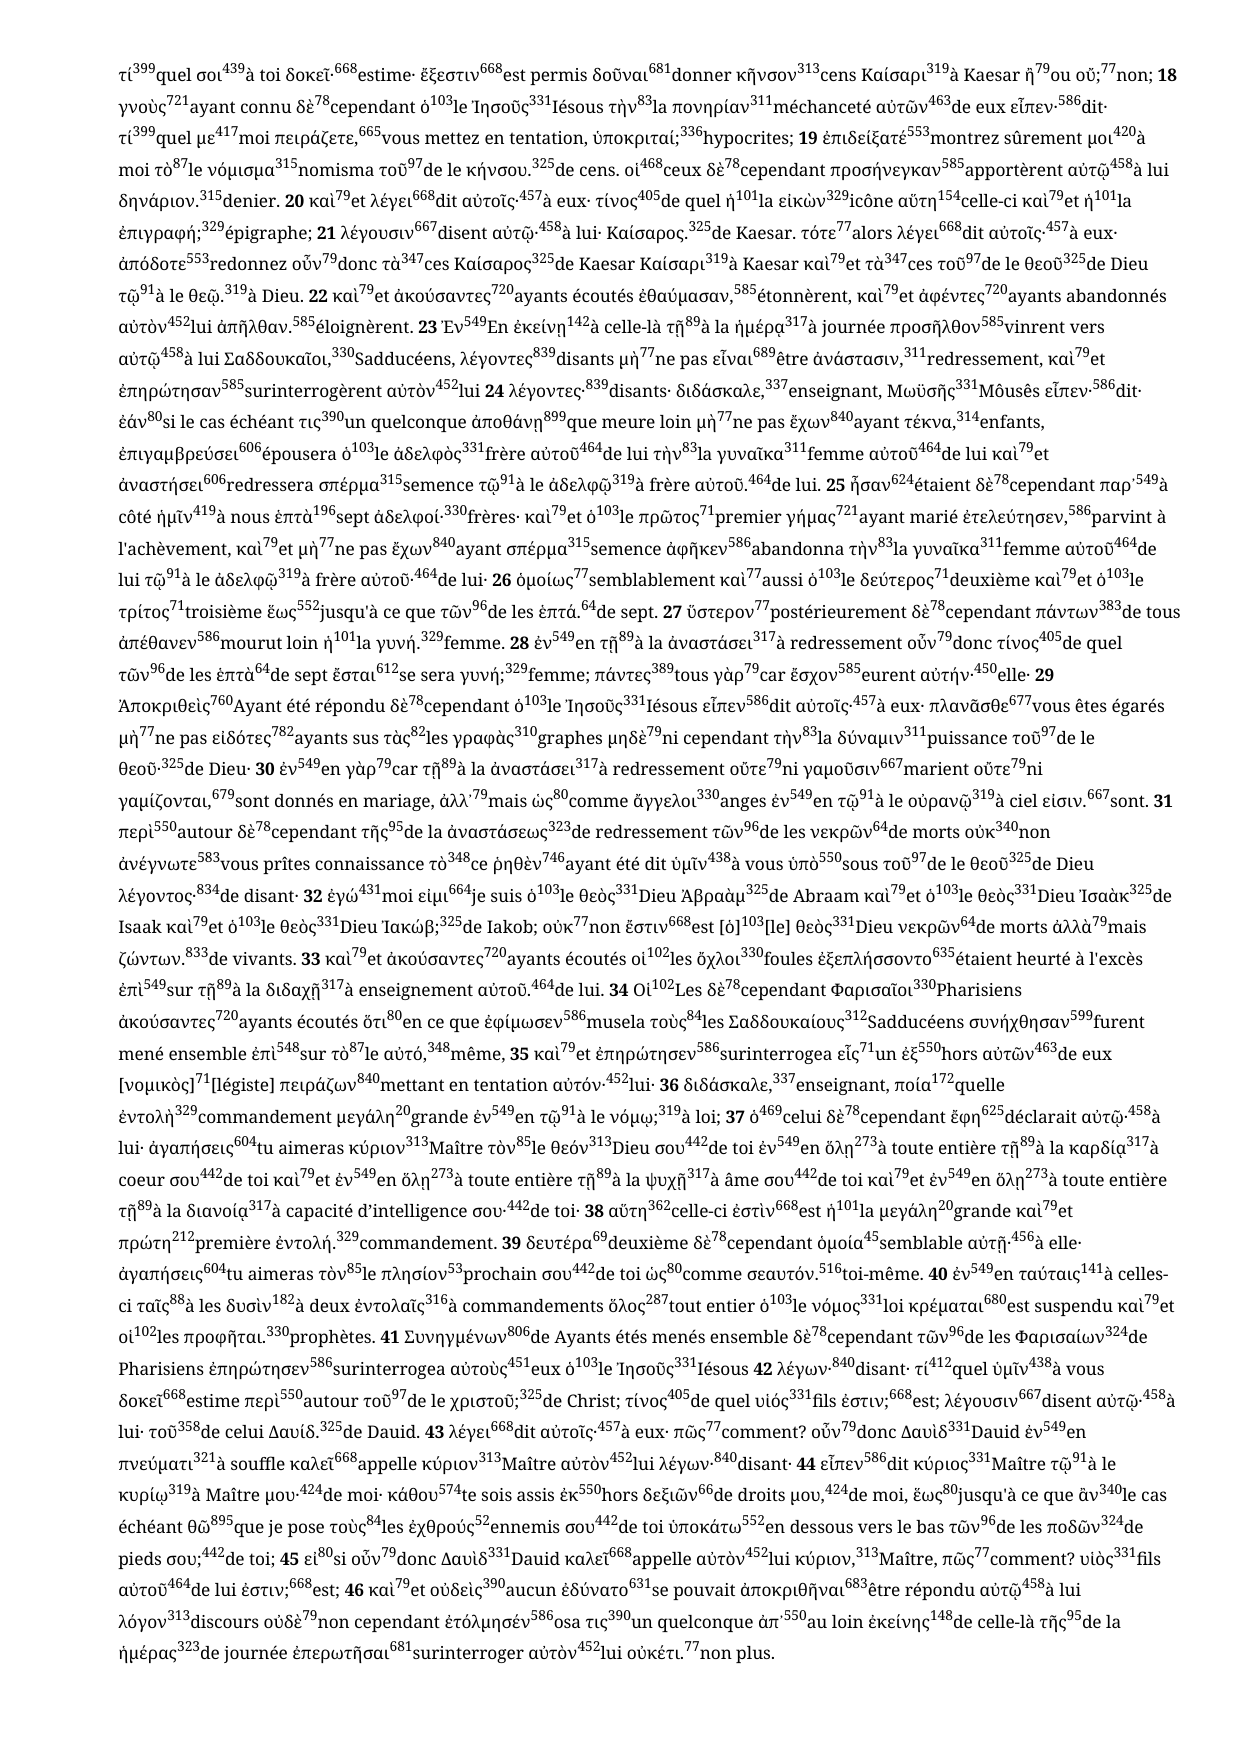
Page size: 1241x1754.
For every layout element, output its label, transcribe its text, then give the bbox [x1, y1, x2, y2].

text 1 Καὶ79Et ἀποκριθεὶς760ayant été répondu ὁ103le Ἰησοῦς331Iésous πάλιν77de nouveau εἶπεν586dit ἐν549en παραβολαῖς316à paraboles αὐτοῖς457à eux λέγων·840disant· 2 ὡμοιώθη600fut rendu semblable ἡ101la βασιλεία329royauté τῶν96de les οὐρανῶν324de cieux ἀνθρώπῳ319à être humain βασιλεῖ,319à roi, ὅστις498lequel un quelconque ἐποίησεν586fit γάμους312mariages τῷ91à le υἱῷ319à fils αὐτοῦ.464de lui. 3 καὶ79et ἀπέστειλεν586envoya τοὺς84les δούλους312mâles esclaves αὐτοῦ464de lui καλέσαι681appeler τοὺς345ceux κεκλημένους795ayants étés appelés εἰς548envers τοὺς84les γάμους,312mariages, καὶ79et οὐκ77non ἤθελον624voulaient ἐλθεῖν.681venir. 4 πάλιν77de nouveau ἀπέστειλεν586envoya ἄλλους114autres δούλους312mâles esclaves λέγων·840disant· εἴπατε553dites τοῖς351à ceux κεκλημένοις·800à ayants étés appelés· ἰδοὺ306voici τὸ87le ἄριστόν315déjeuner μου424de moi ἡτοίμακα,638j'ai préparé, οἱ102les ταῦροί330taureaux μου424de moi καὶ79et τὰ104les σιτιστὰ72nourris de froments τεθυμένα814ayants étés sacrifiés καὶ79et πάντα391tous ἕτοιμα·48prêts· δεῦτε553venez ici εἰς548envers τοὺς84les γάμους.312mariages. 5 οἱ468ceux δὲ78cependant ἀμελήσαντες720ayants négligés ἀπῆλθον,585éloignèrent, ὃς498lequel μὲν79certes εἰς548envers τὸν245le ἴδιον115en propre ἀγρόν,313champ, ὃς498lequel δὲ78cependant ἐπὶ548sur τὴν83la ἐμπορίαν311négociation αὐτοῦ·464de lui· 6 οἱ102les δὲ78cependant λοιποὶ389restants κρατήσαντες720ayants saisis avec force τοὺς84les δούλους312mâles esclaves αὐτοῦ464de lui ὕβρισαν585brutalisèrent καὶ79et ἀπέκτειναν.585tuèrent catégoriquement. 7 ὁ103le δὲ78cependant βασιλεὺς331roi ὠργίσθη600fut mis en colère καὶ79et πέμψας721ayant mandé τὰ86les στρατεύματα314troupes de soldats αὐτοῦ464de lui ἀπώλεσεν586dépérit τοὺς84les φονεῖς312meurtriers ἐκείνους137ceux-là καὶ79et τὴν83la πόλιν311cité αὐτῶν463de eux ἐνέπρησεν.586incendia. 8 τότε77alors λέγει668dit τοῖς90à les δούλοις318à mâles esclaves αὐτοῦ·464de lui· ὁ103le μὲν79certes γάμος331mariage ἕτοιμός47prêt ἐστιν,668est, οἱ363ceux δὲ78cependant κεκλημένοι812ayants étés appelés οὐκ77non ἦσαν624étaient ἄξιοι·46dignes· 9 πορεύεσθε573que vous vous allez οὖν79donc ἐπὶ548sur τὰς82les διεξόδους310sorties traversantes τῶν94de les ὁδῶν322de chemins καὶ79et ὅσους479autant lesquels ἐὰν340si le cas échéant εὕρητε896que vous trouviez καλέσατε553appelez εἰς548envers τοὺς84les γάμους.312mariages. 10 καὶ79et ἐξελθόντες720ayants sortis οἱ102les δοῦλοι330mâles esclaves ἐκεῖνοι155ceux-là εἰς548envers τὰς82les ὁδοὺς310chemins συνήγαγον585menèrent ensemble πάντας268tous οὓς479lesquels εὗρον,585trouvèrent, πονηρούς52méchants τε79en outre καὶ79et ἀγαθούς·52bons· καὶ79et ἐπλήσθη600fut rempli ὁ103le γάμος331mariage ἀνακειμένων.860de se couchants de bas en haut. 11 Εἰσελθὼν721Ayant venu à l'intérieur δὲ78cependant ὁ103le βασιλεὺς331roi θεάσασθαι682se contempler τοὺς345ceux ἀνακειμένους848se couchants de bas en haut εἶδεν586vit ἐκεῖ77là ἄνθρωπον313être humain οὐκ77non ἐνδεδυμένον788se ayant envêtu ἔνδυμα315vêtement γάμου,325de mariage, 12 καὶ79et λέγει668dit αὐτῷ·458à lui· ἑταῖρε,337compagnon, πῶς77comment? εἰσῆλθες584tu vins à l'intérieur ὧδε77ici μὴ77ne pas ἔχων840ayant ἔνδυμα315vêtement γάμου;325de mariage; ὁ469celui δὲ78cependant ἐφιμώθη.600fut muselé. 13 τότε77alors ὁ103le βασιλεὺς331roi εἶπεν586dit τοῖς90à les διακόνοις·318à serviteurs· δήσαντες720ayants attachés de lien αὐτοῦ464de lui πόδας312pieds καὶ79et χεῖρας310mains ἐκβάλετε553éjectez αὐτὸν452lui εἰς548envers τὸ87le σκότος315ténèbre τὸ87le ἐξώτερον·6plus au dehors· ἐκεῖ77là ἔσται612se sera ὁ103le κλαυθμὸς331pleur καὶ79et ὁ103le βρυγμὸς331grincement τῶν96de les ὀδόντων.324de dents. 14 πολλοὶ389nombreux γάρ79car εἰσιν667sont κλητοί,46appelés, ὀλίγοι389peu δὲ78cependant ἐκλεκτοί.46élus. 15 Τότε77Alors πορευθέντες759ayants étés allés οἱ102les Φαρισαῖοι330Pharisiens συμβούλιον315délibération ensemble ἔλαβον585prirent ὅπως80de telle manière que αὐτὸν452lui παγιδεύσωσιν898que piègent ἐν549en λόγῳ.319à discours. 16 καὶ79et ἀποστέλλουσιν667envoient αὐτῷ458à lui τοὺς84les μαθητὰς312disciples αὐτῶν463de eux μετὰ550avec τῶν96de les Ἡρῳδιανῶν324de Hérodiens λέγοντες·839disants· διδάσκαλε,337enseignant, οἴδαμεν637nous avons su ὅτι80en ce que ἀληθὴς47vrai εἶ666tu es καὶ79et τὴν83la ὁδὸν311chemin τοῦ97de le θεοῦ325de Dieu ἐν549en ἀληθείᾳ317à vérité διδάσκεις666tu enseignes καὶ79et οὐ77non μέλει668soucie σοι439à toi περὶ550autour οὐδενός·384de aucun· οὐ77non γὰρ79car βλέπεις666tu regardes εἰς548envers πρόσωπον315face ἀνθρώπων,324de êtres humains, 17 εἰπὲ554dis οὖν79donc ἡμῖν419à nous τί399quel σοι439à toi δοκεῖ·668estime· ἔξεστιν668est permis δοῦναι681donner κῆνσον313cens Καίσαρι319à Kaesar ἢ79ou οὔ;77non; 18 γνοὺς721ayant connu δὲ78cependant ὁ103le Ἰησοῦς331Iésous τὴν83la πονηρίαν311méchanceté αὐτῶν463de eux εἶπεν·586dit· τί399quel με417moi πειράζετε,665vous mettez en tentation, ὑποκριταί;336hypocrites; 19 ἐπιδείξατέ553montrez sûrement μοι420à moi τὸ87le νόμισμα315nomisma τοῦ97de le κήνσου.325de cens. οἱ468ceux δὲ78cependant προσήνεγκαν585apportèrent αὐτῷ458à lui δηνάριον.315denier. 20 καὶ79et λέγει668dit αὐτοῖς·457à eux· τίνος405de quel ἡ101la εἰκὼν329icône αὕτη154celle-ci καὶ79et ἡ101la ἐπιγραφή;329épigraphe; 21 λέγουσιν667disent αὐτῷ·458à lui· Καίσαρος.325de Kaesar. τότε77alors λέγει668dit αὐτοῖς·457à eux· ἀπόδοτε553redonnez οὖν79donc τὰ347ces Καίσαρος325de Kaesar Καίσαρι319à Kaesar καὶ79et τὰ347ces τοῦ97de le θεοῦ325de Dieu τῷ91à le θεῷ.319à Dieu. 22 καὶ79et ἀκούσαντες720ayants écoutés ἐθαύμασαν,585étonnèrent, καὶ79et ἀφέντες720ayants abandonnés αὐτὸν452lui ἀπῆλθαν.585éloignèrent. 23 Ἐν549En ἐκείνῃ142à celle-là τῇ89à la ἡμέρᾳ317à journée προσῆλθον585vinrent vers αὐτῷ458à lui Σαδδουκαῖοι,330Sadducéens, λέγοντες839disants μὴ77ne pas εἶναι689être ἀνάστασιν,311redressement, καὶ79et ἐπηρώτησαν585surinterrogèrent αὐτὸν452lui 24 λέγοντες·839disants· διδάσκαλε,337enseignant, Μωϋσῆς331Môusês εἶπεν·586dit· ἐάν80si le cas échéant τις390un quelconque ἀποθάνῃ899que meure loin μὴ77ne pas ἔχων840ayant τέκνα,314enfants, ἐπιγαμβρεύσει606épousera ὁ103le ἀδελφὸς331frère αὐτοῦ464de lui τὴν83la γυναῖκα311femme αὐτοῦ464de lui καὶ79et ἀναστήσει606redressera σπέρμα315semence τῷ91à le ἀδελφῷ319à frère αὐτοῦ.464de lui. 25 ἦσαν624étaient δὲ78cependant παρ᾽549à côté ἡμῖν419à nous ἑπτὰ196sept ἀδελφοί·330frères· καὶ79et ὁ103le πρῶτος71premier γήμας721ayant marié ἐτελεύτησεν,586parvint à l'achèvement, καὶ79et μὴ77ne pas ἔχων840ayant σπέρμα315semence ἀφῆκεν586abandonna τὴν83la γυναῖκα311femme αὐτοῦ464de lui τῷ91à le ἀδελφῷ319à frère αὐτοῦ·464de lui· 26 ὁμοίως77semblablement καὶ77aussi ὁ103le δεύτερος71deuxième καὶ79et ὁ103le τρίτος71troisième ἕως552jusqu'à ce que τῶν96de les ἑπτά.64de sept. 27 ὕστερον77postérieurement δὲ78cependant πάντων383de tous ἀπέθανεν586mourut loin ἡ101la γυνή.329femme. 28 ἐν549en τῇ89à la ἀναστάσει317à redressement οὖν79donc τίνος405de quel τῶν96de les ἑπτὰ64de sept ἔσται612se sera γυνή;329femme; πάντες389tous γὰρ79car ἔσχον585eurent αὐτήν·450elle· 29 Ἀποκριθεὶς760Ayant été répondu δὲ78cependant ὁ103le Ἰησοῦς331Iésous εἶπεν586dit αὐτοῖς·457à eux· πλανᾶσθε677vous êtes égarés μὴ77ne pas εἰδότες782ayants sus τὰς82les γραφὰς310graphes μηδὲ79ni cependant τὴν83la δύναμιν311puissance τοῦ97de le θεοῦ·325de Dieu· 30 ἐν549en γὰρ79car τῇ89à la ἀναστάσει317à redressement οὔτε79ni γαμοῦσιν667marient οὔτε79ni γαμίζονται,679sont donnés en mariage, ἀλλ᾽79mais ὡς80comme ἄγγελοι330anges ἐν549en τῷ91à le οὐρανῷ319à ciel εἰσιν.667sont. 31 περὶ550autour δὲ78cependant τῆς95de la ἀναστάσεως323de redressement τῶν96de les νεκρῶν64de morts οὐκ340non ἀνέγνωτε583vous prîtes connaissance τὸ348ce ῥηθὲν746ayant été dit ὑμῖν438à vous ὑπὸ550sous τοῦ97de le θεοῦ325de Dieu λέγοντος·834de disant· 32 ἐγώ431moi εἰμι664je suis ὁ103le θεὸς331Dieu Ἀβραὰμ325de Abraam καὶ79et ὁ103le θεὸς331Dieu Ἰσαὰκ325de Isaak καὶ79et ὁ103le θεὸς331Dieu Ἰακώβ;325de Iakob; οὐκ77non ἔστιν668est [ὁ]103[le] θεὸς331Dieu νεκρῶν64de morts ἀλλὰ79mais ζώντων.833de vivants. 33 καὶ79et ἀκούσαντες720ayants écoutés οἱ102les ὄχλοι330foules ἐξεπλήσσοντο635étaient heurté à l'excès ἐπὶ549sur τῇ89à la διδαχῇ317à enseignement αὐτοῦ.464de lui. 34 Οἱ102Les δὲ78cependant Φαρισαῖοι330Pharisiens ἀκούσαντες720ayants écoutés ὅτι80en ce que ἐφίμωσεν586musela τοὺς84les Σαδδουκαίους312Sadducéens συνήχθησαν599furent mené ensemble ἐπὶ548sur τὸ87le αὐτό,348même, 35 καὶ79et ἐπηρώτησεν586surinterrogea εἷς71un ἐξ550hors αὐτῶν463de eux [νομικὸς]71[légiste] πειράζων840mettant en tentation αὐτόν·452lui· 36 διδάσκαλε,337enseignant, ποία172quelle ἐντολὴ329commandement μεγάλη20grande ἐν549en τῷ91à le νόμῳ;319à loi; 37 ὁ469celui δὲ78cependant ἔφη625déclarait αὐτῷ·458à lui· ἀγαπήσεις604tu aimeras κύριον313Maître τὸν85le θεόν313Dieu σου442de toi ἐν549en ὅλῃ273à toute entière τῇ89à la καρδίᾳ317à coeur σου442de toi καὶ79et ἐν549en ὅλῃ273à toute entière τῇ89à la ψυχῇ317à âme σου442de toi καὶ79et ἐν549en ὅλῃ273à toute entière τῇ89à la διανοίᾳ317à capacité d’intelligence σου·442de toi· 38 αὕτη362celle-ci ἐστὶν668est ἡ101la μεγάλη20grande καὶ79et πρώτη212première ἐντολή.329commandement. 39 δευτέρα69deuxième δὲ78cependant ὁμοία45semblable αὐτῇ·456à elle· ἀγαπήσεις604tu aimeras τὸν85le πλησίον53prochain σου442de toi ὡς80comme σεαυτόν.516toi-même. 40 ἐν549en ταύταις141à celles-ci ταῖς88à les δυσὶν182à deux ἐντολαῖς316à commandements ὅλος287tout entier ὁ103le νόμος331loi κρέμαται680est suspendu καὶ79et οἱ102les προφῆται.330prophètes. 41 Συνηγμένων806de Ayants étés menés ensemble δὲ78cependant τῶν96de les Φαρισαίων324de Pharisiens ἐπηρώτησεν586surinterrogea αὐτοὺς451eux ὁ103le Ἰησοῦς331Iésous 42 λέγων·840disant· τί412quel ὑμῖν438à vous δοκεῖ668estime περὶ550autour τοῦ97de le χριστοῦ;325de Christ; τίνος405de quel υἱός331fils ἐστιν;668est; λέγουσιν667disent αὐτῷ·458à lui· τοῦ358de celui Δαυίδ.325de Dauid. 43 λέγει668dit αὐτοῖς·457à eux· πῶς77comment? οὖν79donc Δαυὶδ331Dauid ἐν549en πνεύματι321à souffle καλεῖ668appelle κύριον313Maître αὐτὸν452lui λέγων·840disant· 44 εἶπεν586dit κύριος331Maître τῷ91à le κυρίῳ319à Maître μου·424de moi· κάθου574te sois assis ἐκ550hors δεξιῶν66de droits μου,424de moi, ἕως80jusqu'à ce que ἂν340le cas échéant θῶ895que je pose τοὺς84les ἐχθρούς52ennemis σου442de toi ὑποκάτω552en dessous vers le bas τῶν96de les ποδῶν324de pieds σου;442de toi; 45 εἰ80si οὖν79donc Δαυὶδ331Dauid καλεῖ668appelle αὐτὸν452lui κύριον,313Maître, πῶς77comment? υἱὸς331fils αὐτοῦ464de lui ἐστιν;668est; 46 καὶ79et οὐδεὶς390aucun ἐδύνατο631se pouvait ἀποκριθῆναι683être répondu αὐτῷ458à lui λόγον313discours οὐδὲ79non cependant ἐτόλμησέν586osa τις390un quelconque ἀπ᾽550au loin ἐκείνης148de celle-là τῆς95de la ἡμέρας323de journée ἐπερωτῆσαι681surinterroger αὐτὸν452lui οὐκέτι.77non plus. [118, 59, 1181, 1665]
